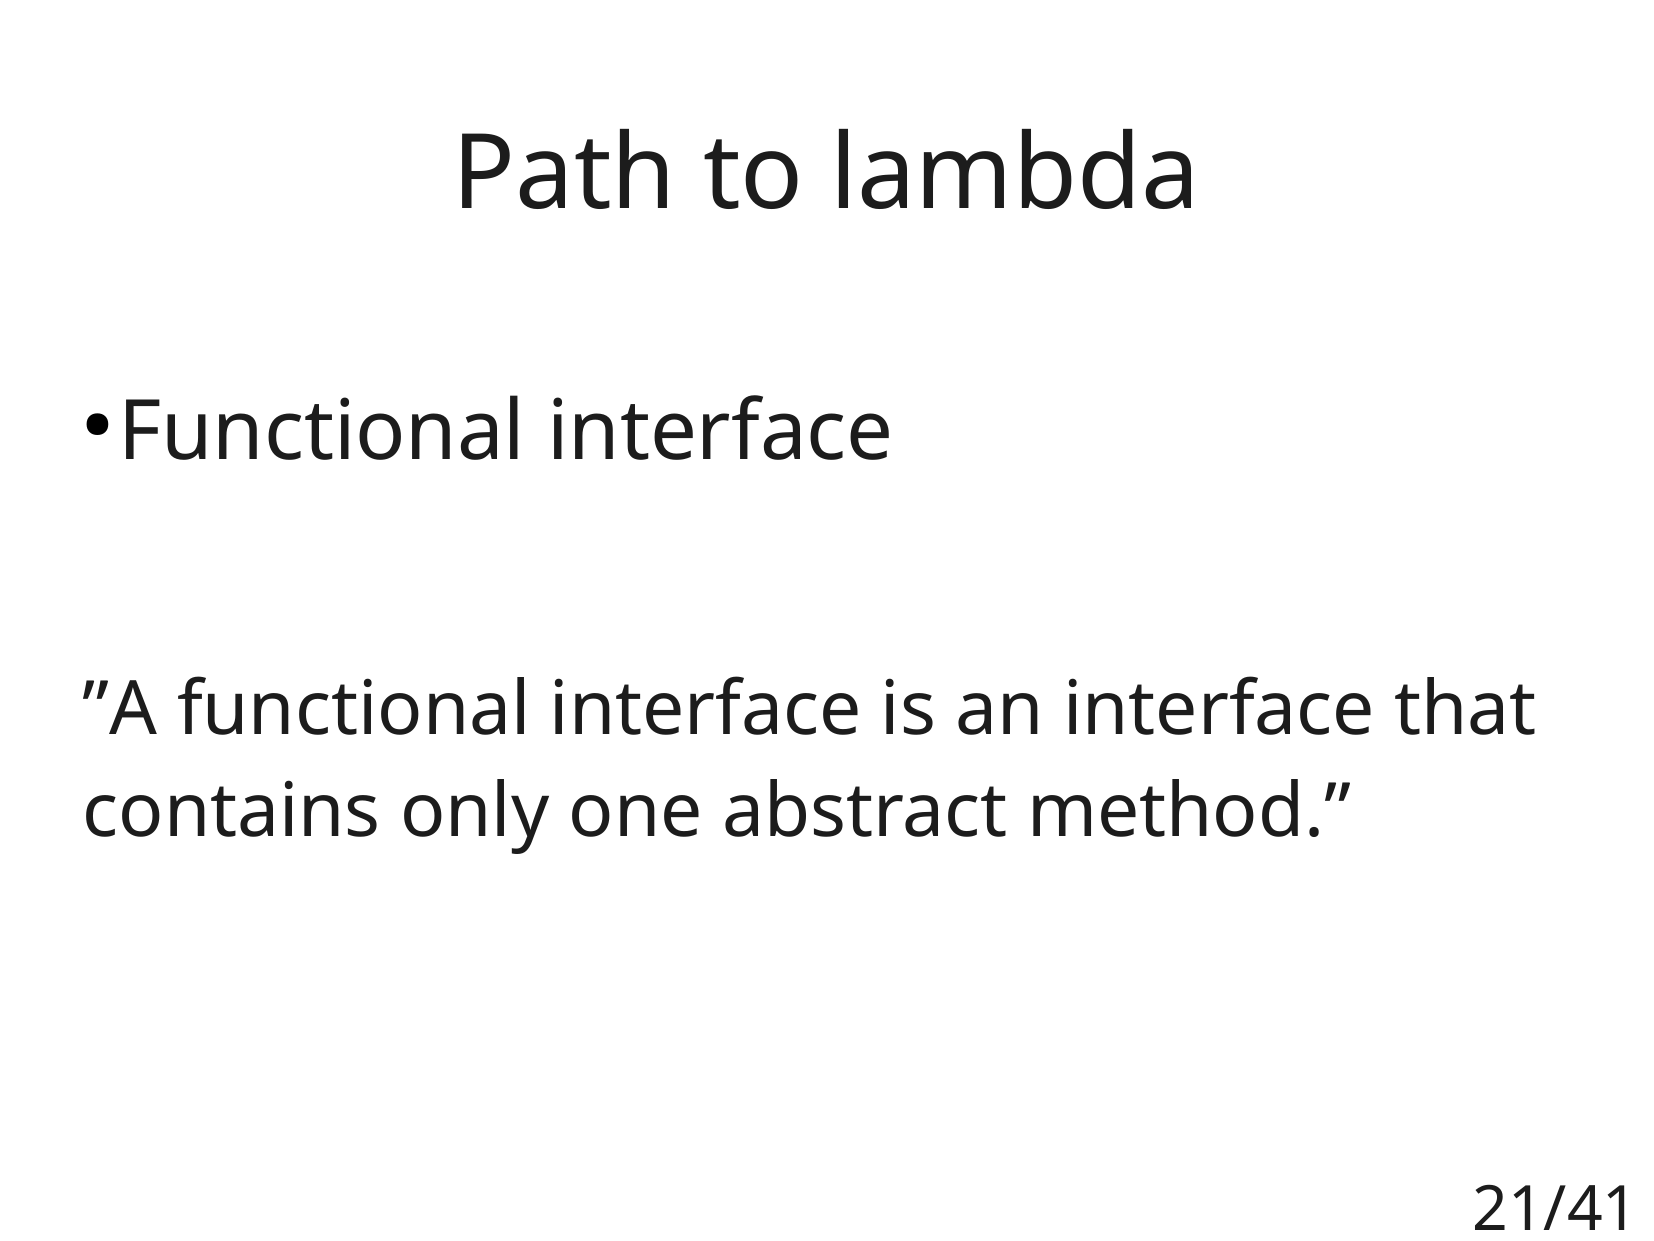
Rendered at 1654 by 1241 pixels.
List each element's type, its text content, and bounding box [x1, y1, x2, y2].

text_box <numer>/41 [1071, 1155, 1654, 1241]
subtitle Functional interface ”A functional interface is an interface that contains only one abstract method.” [82, 290, 1571, 1109]
title Path to lambda [82, 64, 1571, 272]
